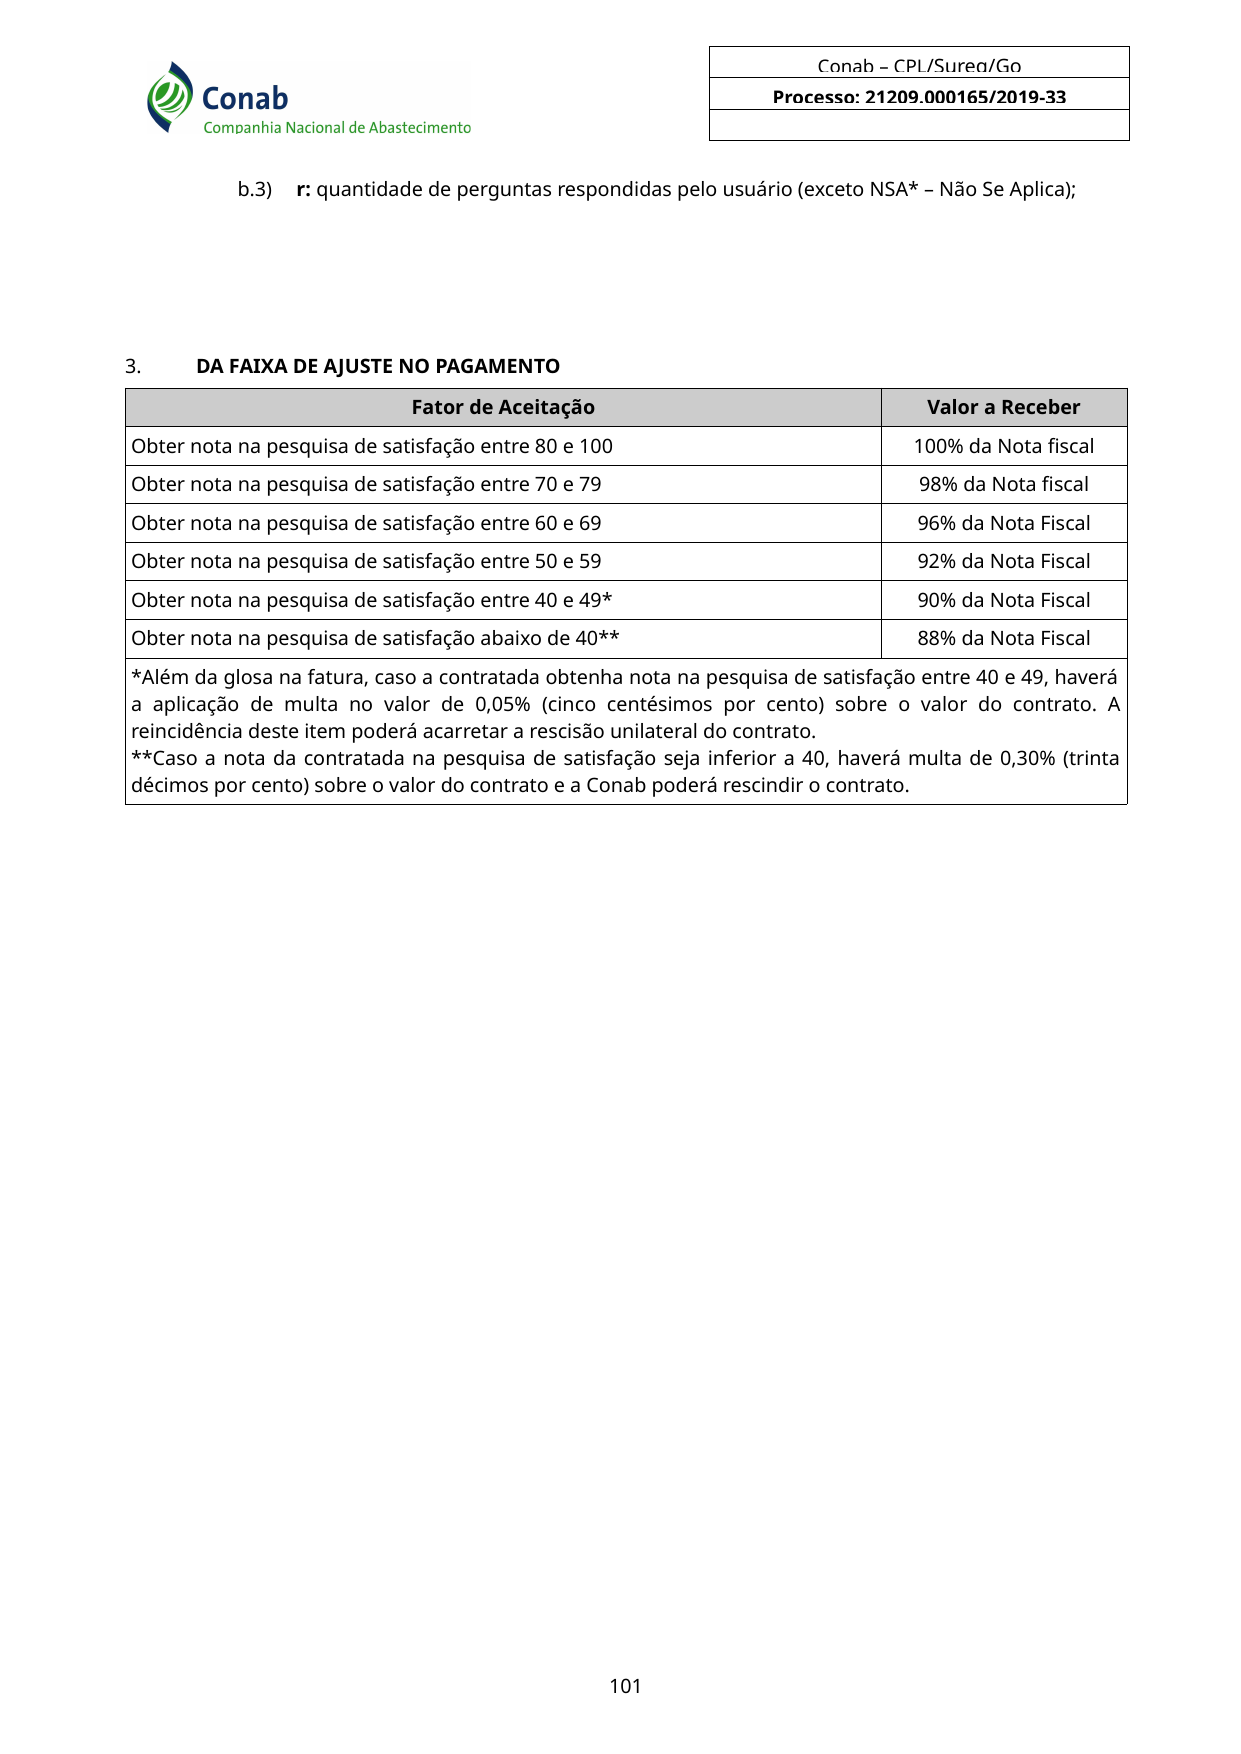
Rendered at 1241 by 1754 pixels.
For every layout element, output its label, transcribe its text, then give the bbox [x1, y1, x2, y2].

table_cell Obter nota na pesquisa de satisfação entre 80 e 100 [126, 427, 881, 465]
table_header Valor a Receber [882, 389, 1127, 426]
table_cell Obter nota na pesquisa de satisfação entre 70 e 79 [126, 466, 881, 503]
table_cell Obter nota na pesquisa de satisfação entre 50 e 59 [126, 543, 881, 580]
list DA FAIXA DE AJUSTE NO PAGAMENTO [125, 352, 1127, 379]
picture [147, 61, 471, 134]
table_cell 100% da Nota fiscal [882, 427, 1127, 465]
table_cell 98% da Nota fiscal [882, 466, 1127, 503]
list r: quantidade de perguntas respondidas pelo usuário (exceto NSA* – Não Se Aplica); [237, 176, 1127, 203]
table_cell Obter nota na pesquisa de satisfação entre 60 e 69 [126, 504, 881, 542]
table_cell 88% da Nota Fiscal [882, 620, 1127, 657]
table_cell Obter nota na pesquisa de satisfação abaixo de 40** [126, 620, 881, 657]
table_cell 90% da Nota Fiscal [882, 581, 1127, 619]
table_cell 96% da Nota Fiscal [882, 504, 1127, 542]
table_cell 92% da Nota Fiscal [882, 543, 1127, 580]
table_cell *Além da glosa na fatura, caso a contratada obtenha nota na pesquisa de satisfação entre 40 e 49, haverá a aplicação de multa no valor de 0,05% (cinco centésimos por cento) sobre o valor do contrato. A reincidência deste item poderá acarretar a rescisão unilateral do contrato. **Caso a nota da contratada na pesquisa de satisfação seja inferior a 40, haverá multa de 0,30% (trinta décimos por cento) sobre o valor do contrato e a Conab poderá rescindir o contrato. [126, 659, 1127, 804]
table_header Fator de Aceitação [126, 389, 881, 426]
table_cell Obter nota na pesquisa de satisfação entre 40 e 49* [126, 581, 881, 619]
